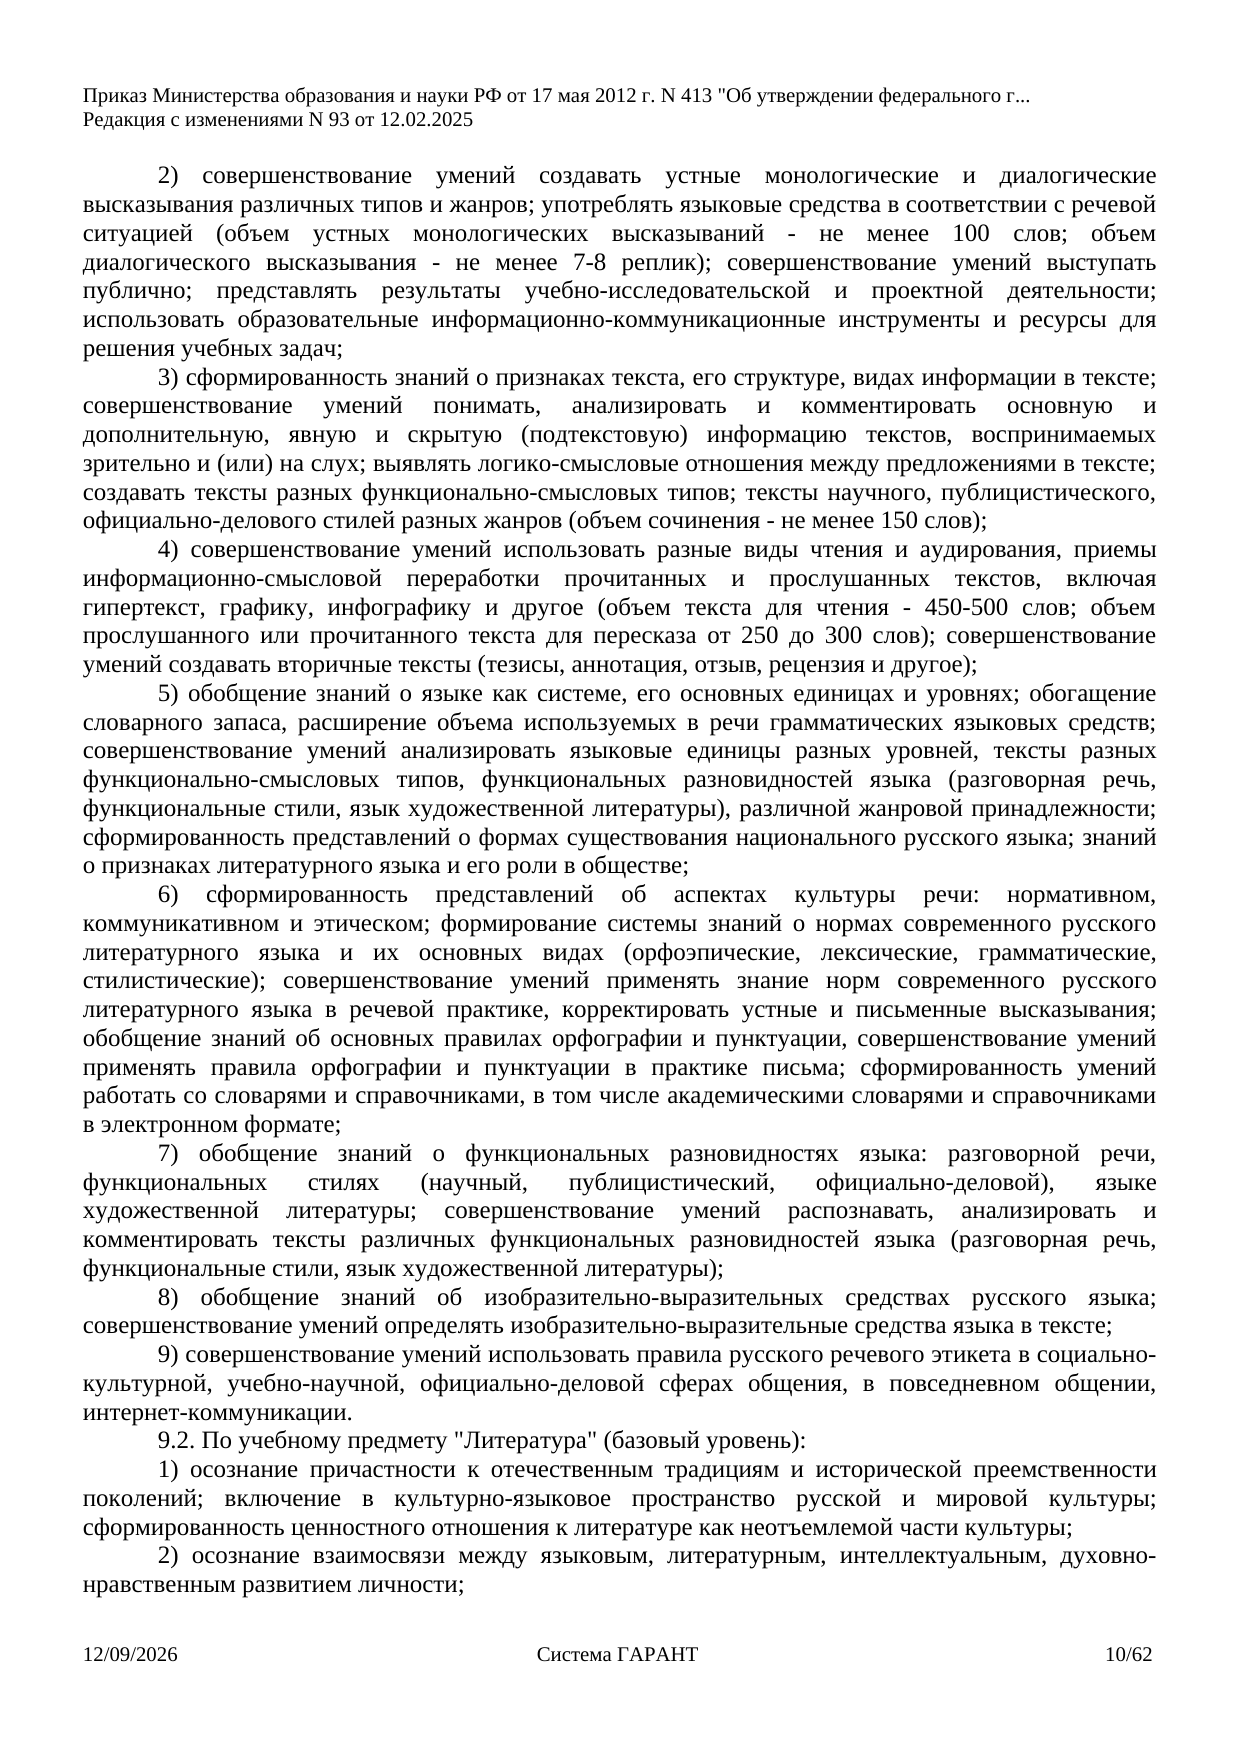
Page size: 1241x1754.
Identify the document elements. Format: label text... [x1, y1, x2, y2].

text 1) осознание причастности к отечественным традициям и исторической преемственности поколений; включение в культурно-языковое пространство русской и мировой культуры; сформированность ценностного отношения к литературе как неотъемлемой части культуры; [83, 1454, 1157, 1540]
text 2) осознание взаимосвязи между языковым, литературным, интеллектуальным, духовно-нравственным развитием личности; [83, 1540, 1157, 1598]
text 4) совершенствование умений использовать разные виды чтения и аудирования, приемы информационно-смысловой переработки прочитанных и прослушанных текстов, включая гипертекст, графику, инфографику и другое (объем текста для чтения - 450-500 слов; объем прослушанного или прочитанного текста для пересказа от 250 до 300 слов); совершенствование умений создавать вторичные тексты (тезисы, аннотация, отзыв, рецензия и другое); [83, 534, 1157, 678]
text 5) обобщение знаний о языке как системе, его основных единицах и уровнях; обогащение словарного запаса, расширение объема используемых в речи грамматических языковых средств; совершенствование умений анализировать языковые единицы разных уровней, тексты разных функционально-смысловых типов, функциональных разновидностей языка (разговорная речь, функциональные стили, язык художественной литературы), различной жанровой принадлежности; сформированность представлений о формах существования национального русского языка; знаний о признаках литературного языка и его роли в обществе; [83, 678, 1157, 879]
text 2) совершенствование умений создавать устные монологические и диалогические высказывания различных типов и жанров; употреблять языковые средства в соответствии с речевой ситуацией (объем устных монологических высказываний - не менее 100 слов; объем диалогического высказывания - не менее 7-8 реплик); совершенствование умений выступать публично; представлять результаты учебно-исследовательской и проектной деятельности; использовать образовательные информационно-коммуникационные инструменты и ресурсы для решения учебных задач; [83, 160, 1157, 362]
text 7) обобщение знаний о функциональных разновидностях языка: разговорной речи, функциональных стилях (научный, публицистический, официально-деловой), языке художественной литературы; совершенствование умений распознавать, анализировать и комментировать тексты различных функциональных разновидностей языка (разговорная речь, функциональные стили, язык художественной литературы); [83, 1138, 1157, 1282]
text 3) сформированность знаний о признаках текста, его структуре, видах информации в тексте; совершенствование умений понимать, анализировать и комментировать основную и дополнительную, явную и скрытую (подтекстовую) информацию текстов, воспринимаемых зрительно и (или) на слух; выявлять логико-смысловые отношения между предложениями в тексте; создавать тексты разных функционально-смысловых типов; тексты научного, публицистического, официально-делового стилей разных жанров (объем сочинения - не менее 150 слов); [83, 362, 1157, 534]
text 8) обобщение знаний об изобразительно-выразительных средствах русского языка; совершенствование умений определять изобразительно-выразительные средства языка в тексте; [83, 1282, 1157, 1339]
text 6) сформированность представлений об аспектах культуры речи: нормативном, коммуникативном и этическом; формирование системы знаний о нормах современного русского литературного языка и их основных видах (орфоэпические, лексические, грамматические, стилистические); совершенствование умений применять знание норм современного русского литературного языка в речевой практике, корректировать устные и письменные высказывания; обобщение знаний об основных правилах орфографии и пунктуации, совершенствование умений применять правила орфографии и пунктуации в практике письма; сформированность умений работать со словарями и справочниками, в том числе академическими словарями и справочниками в электронном формате; [83, 879, 1157, 1138]
text 9.2. По учебному предмету "Литература" (базовый уровень): [83, 1425, 1157, 1454]
text 9) совершенствование умений использовать правила русского речевого этикета в социально-культурной, учебно-научной, официально-деловой сферах общения, в повседневном общении, интернет-коммуникации. [83, 1339, 1157, 1425]
